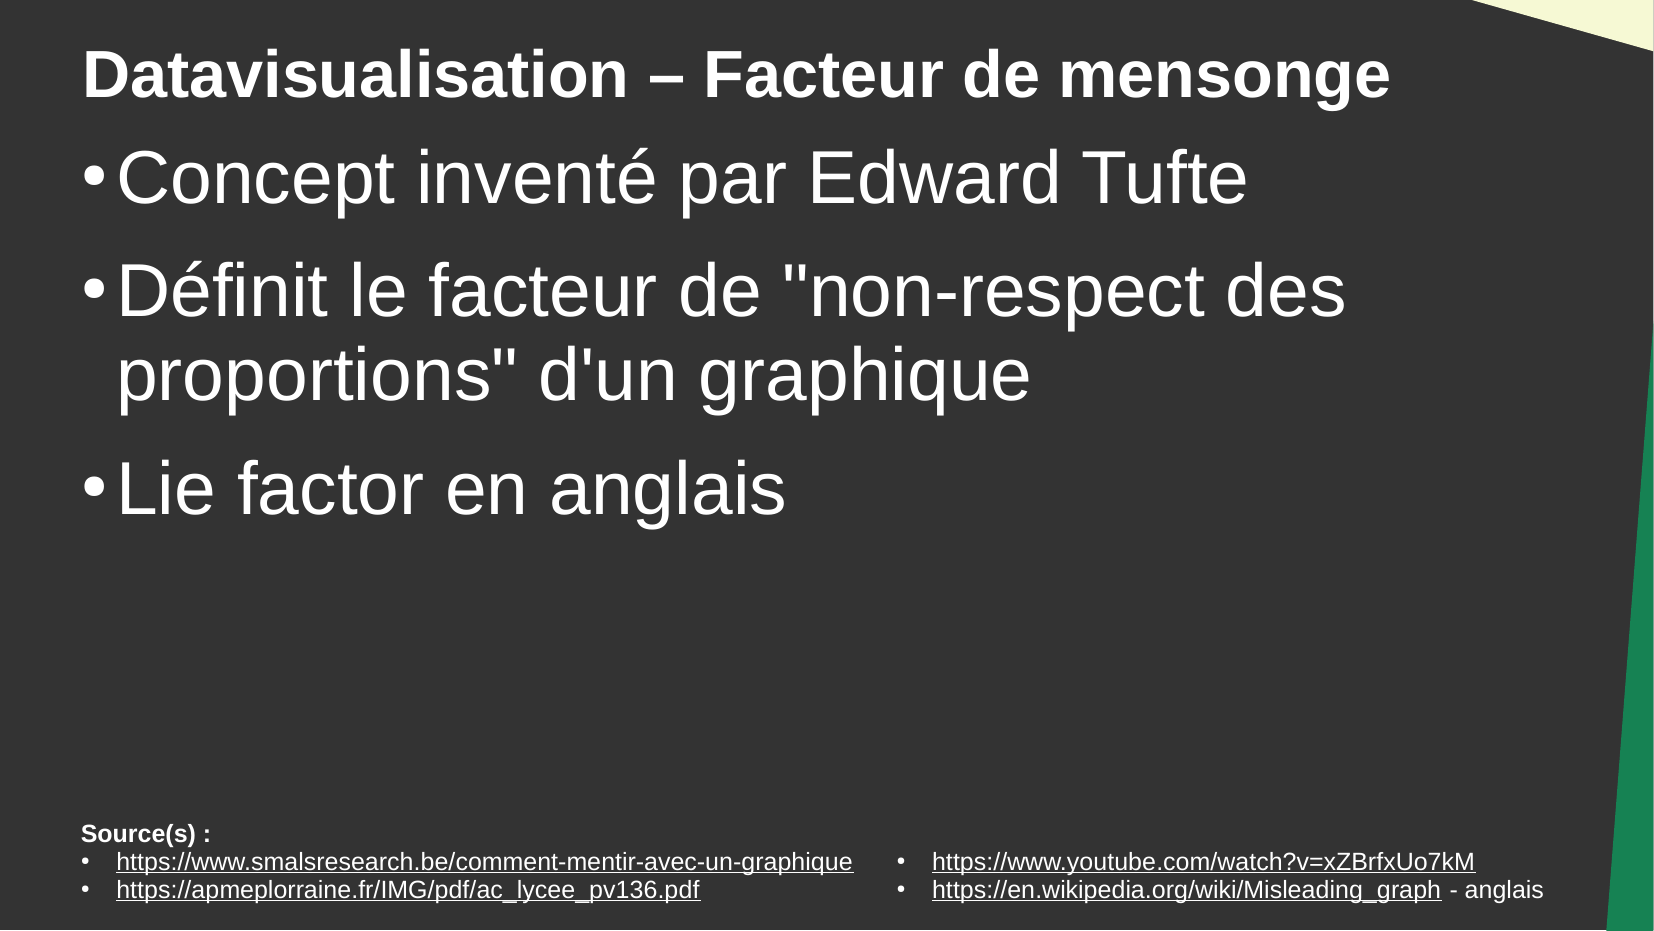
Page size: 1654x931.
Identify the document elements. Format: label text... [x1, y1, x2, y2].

text_box https://www.youtube.com/watch?v=xZBrfxUo7kM https://en.wikipedia.org/wiki/Misleading_graph - anglais [881, 840, 1560, 922]
text_box [1606, 314, 1654, 931]
title Datavisualisation – Facteur de mensonge [82, 37, 1571, 122]
text_box [1471, 0, 1654, 52]
list Concept inventé par Edward Tufte Définit le facteur de "non-respect des proportions" d'un graphique Lie factor en anglais [80, 135, 1560, 721]
text_box Source(s) : https://www.smalsresearch.be/comment-mentir-avec-un-graphique https://apmeplorraine.fr/IMG/pdf/ac_lycee_pv136.pdf [66, 812, 898, 912]
